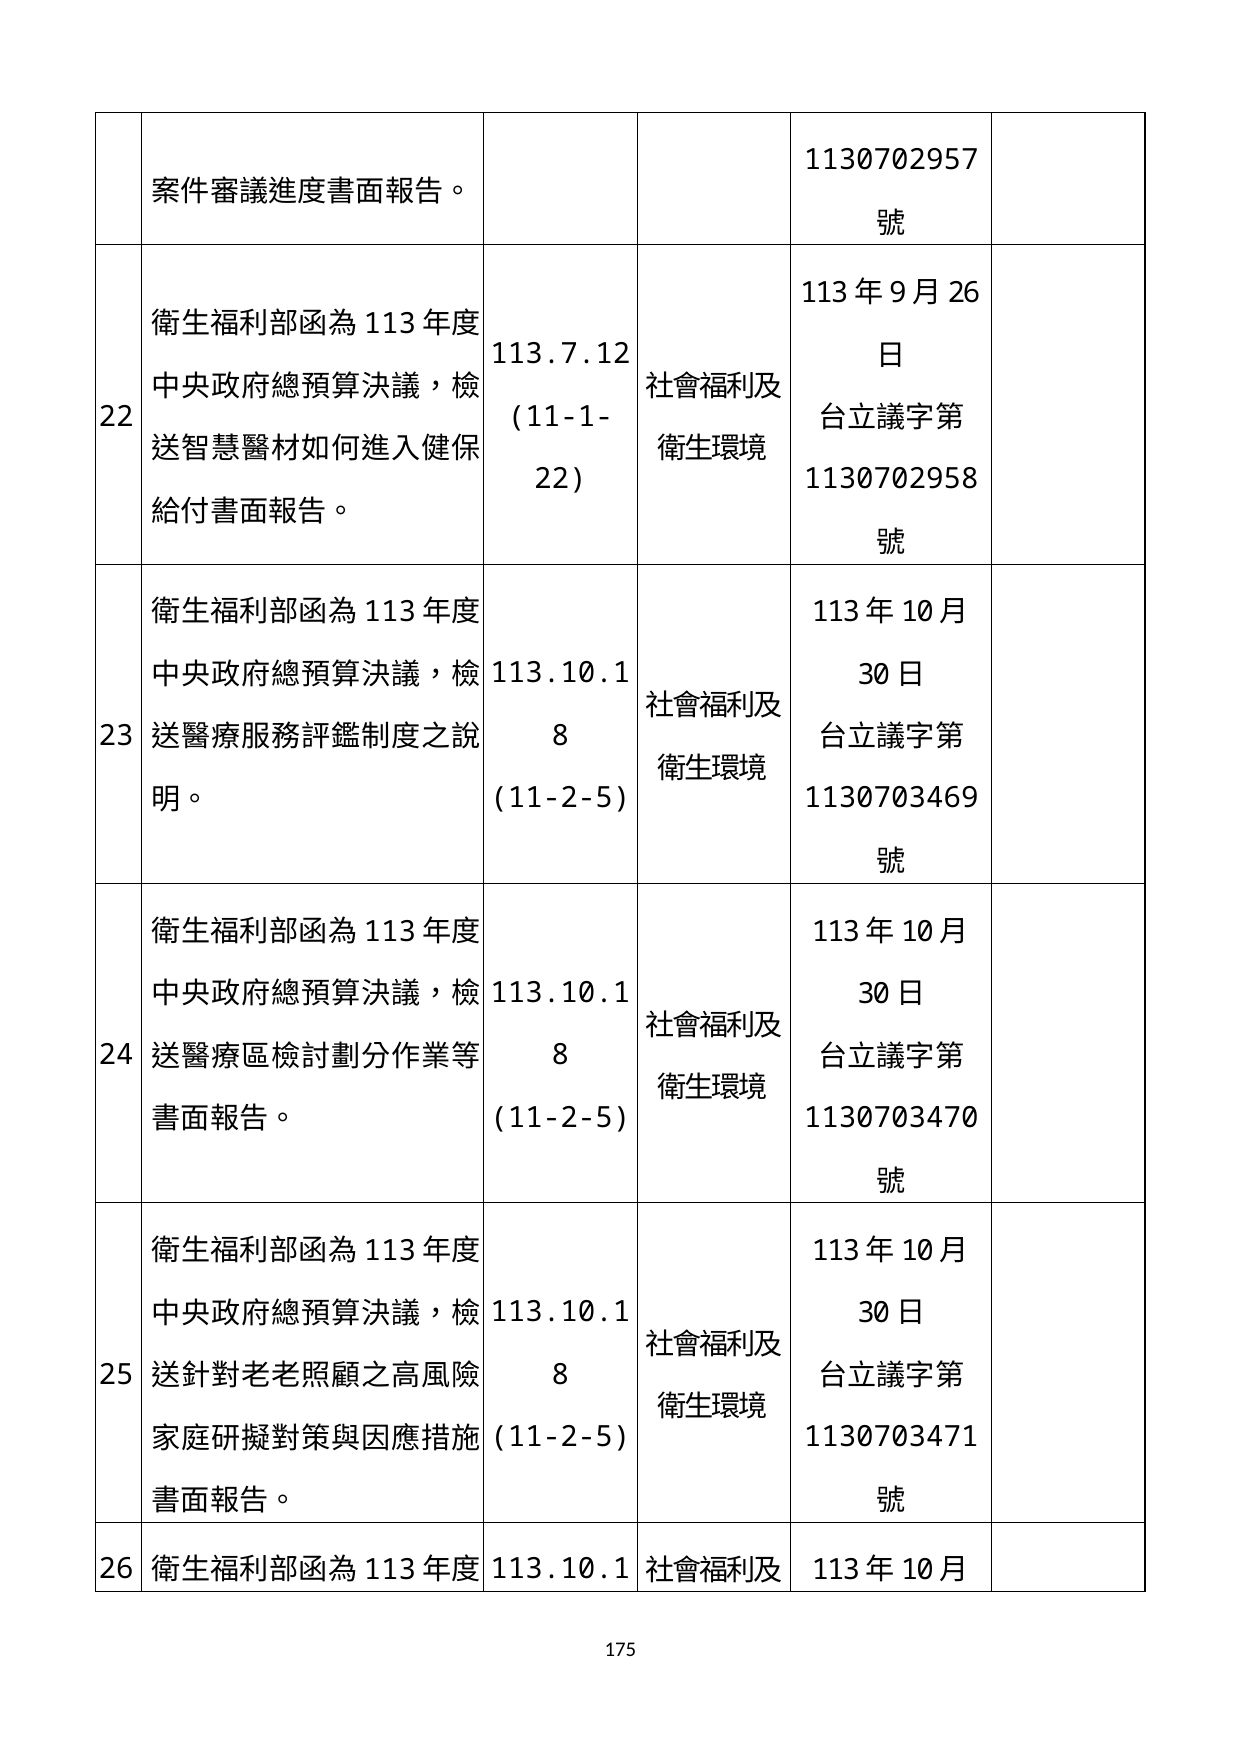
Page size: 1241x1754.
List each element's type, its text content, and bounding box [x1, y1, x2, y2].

table_cell [992, 1203, 1144, 1522]
table_cell [96, 113, 141, 244]
table_cell [992, 113, 1144, 244]
table_cell 社會福利及衛生環境 [638, 565, 790, 883]
table_cell [96, 245, 141, 563]
table_cell 案件審議進度書面報告。 [142, 113, 483, 244]
table_cell 113年10月 [791, 1523, 991, 1591]
table_cell 113年10月30日 台立議字第1130703469號 [791, 565, 991, 883]
table_cell [96, 1203, 141, 1522]
table_cell 衛生福利部函為113年度中央政府總預算決議，檢送醫療服務評鑑制度之說明。 [142, 565, 483, 883]
table_cell 113.7.12 (11-1-22) [484, 245, 637, 563]
table_cell [992, 245, 1144, 563]
table_cell [638, 113, 790, 244]
table_cell 113年9月26日 台立議字第1130702958號 [791, 245, 991, 563]
table_cell 113.10.18 (11-2-5) [484, 1203, 637, 1522]
table_cell 社會福利及 [638, 1523, 790, 1591]
table_cell 113年10月30日 台立議字第1130703470號 [791, 884, 991, 1202]
table_cell [96, 884, 141, 1202]
table_cell 113年10月30日 台立議字第1130703471號 [791, 1203, 991, 1522]
table_cell 衛生福利部函為113年度中央政府總預算決議，檢送醫療區檢討劃分作業等書面報告。 [142, 884, 483, 1202]
table_cell [484, 113, 637, 244]
table_cell 社會福利及衛生環境 [638, 1203, 790, 1522]
table_cell 113.10.18 (11-2-5) [484, 884, 637, 1202]
table_cell 113.10.1 [484, 1523, 637, 1591]
table_cell 衛生福利部函為113年度中央政府總預算決議，檢送針對老老照顧之高風險家庭研擬對策與因應措施書面報告。 [142, 1203, 483, 1522]
table_cell [96, 565, 141, 883]
table_cell [96, 1523, 141, 1591]
table_cell 衛生福利部函為113年度中央政府總預算決議，檢送智慧醫材如何進入健保給付書面報告。 [142, 245, 483, 563]
table_cell [992, 1523, 1144, 1591]
table_cell 社會福利及衛生環境 [638, 245, 790, 563]
table_cell 社會福利及衛生環境 [638, 884, 790, 1202]
table_cell [992, 565, 1144, 883]
table_cell 1130702957號 [791, 113, 991, 244]
table_cell 衛生福利部函為113年度 [142, 1523, 483, 1591]
table_cell 113.10.18 (11-2-5) [484, 565, 637, 883]
table_cell [992, 884, 1144, 1202]
